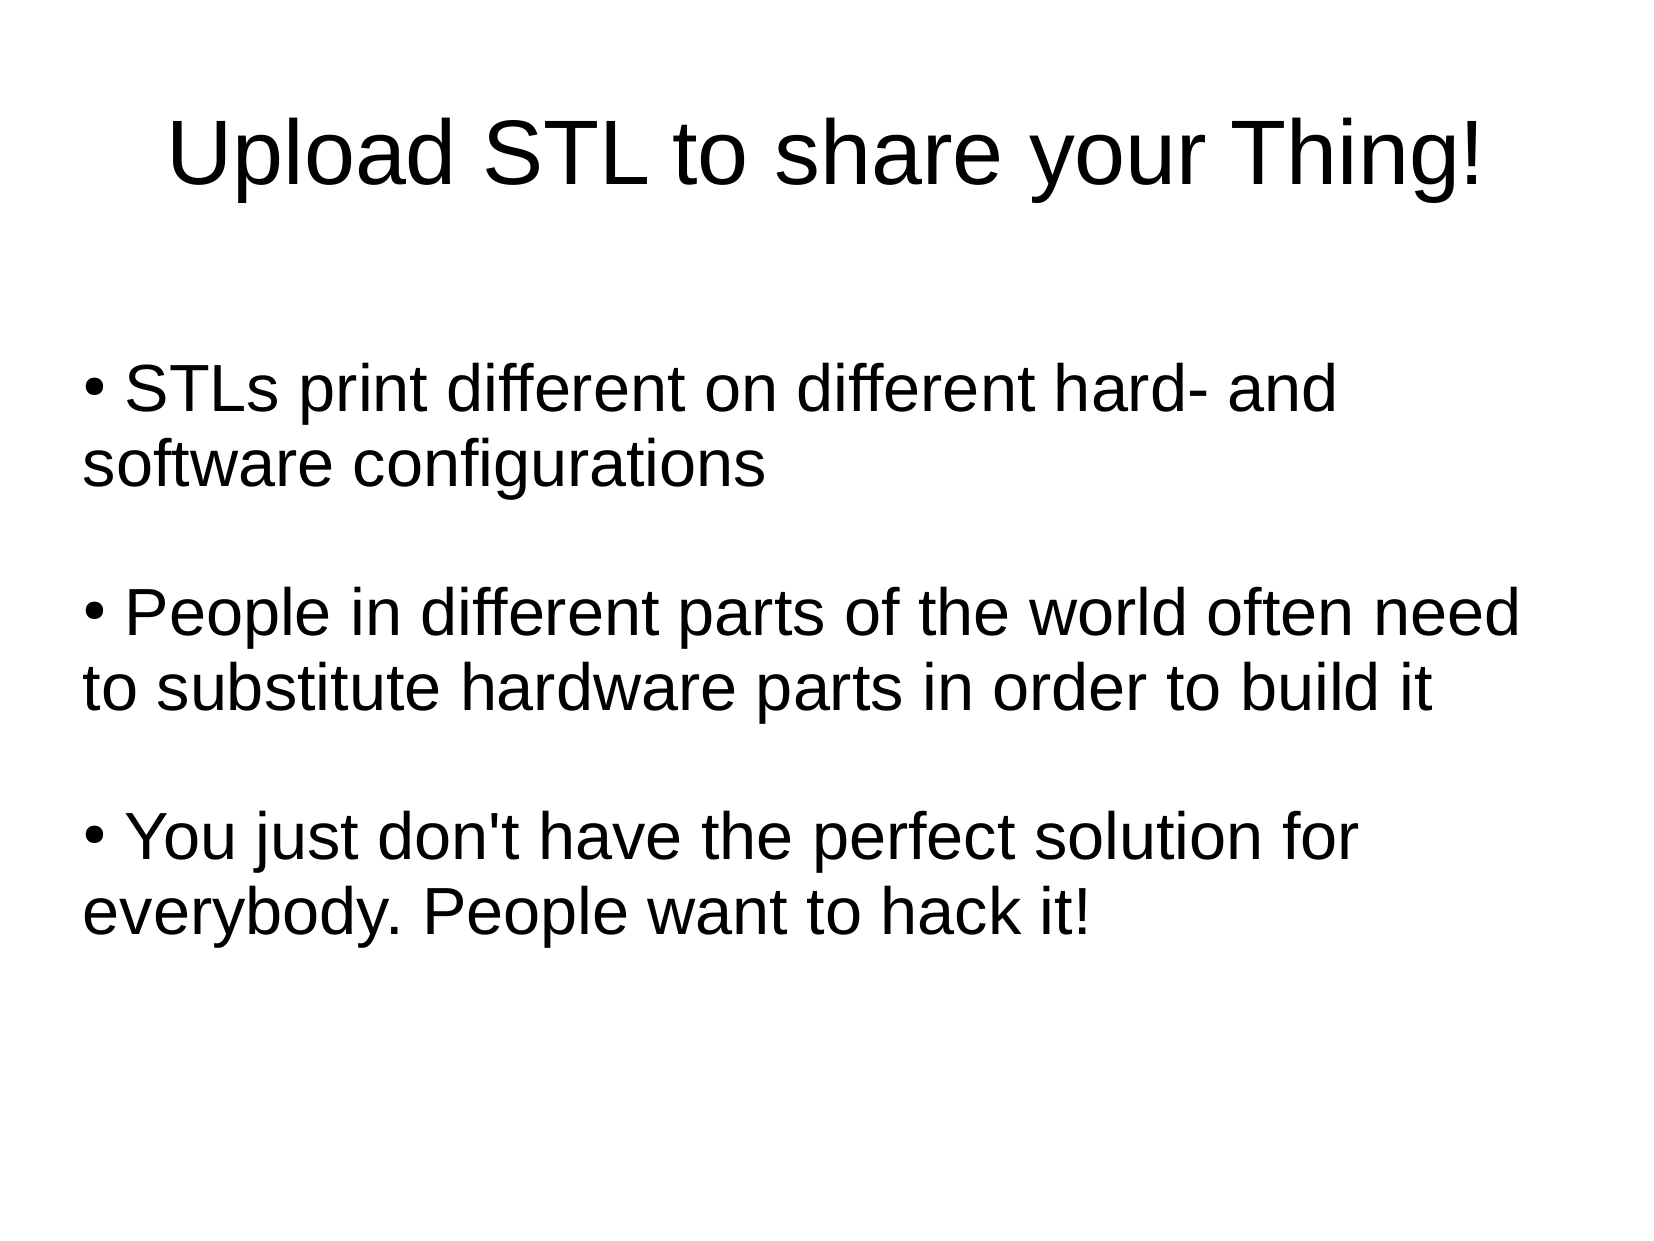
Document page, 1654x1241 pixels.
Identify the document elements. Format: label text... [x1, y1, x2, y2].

title Upload STL to share your Thing! [82, 49, 1571, 257]
subtitle STLs print different on different hard- and software configurations People in different parts of the world often need to substitute hardware parts in order to build it You just don't have the perfect solution for everybody. People want to hack it! [82, 290, 1571, 1241]
